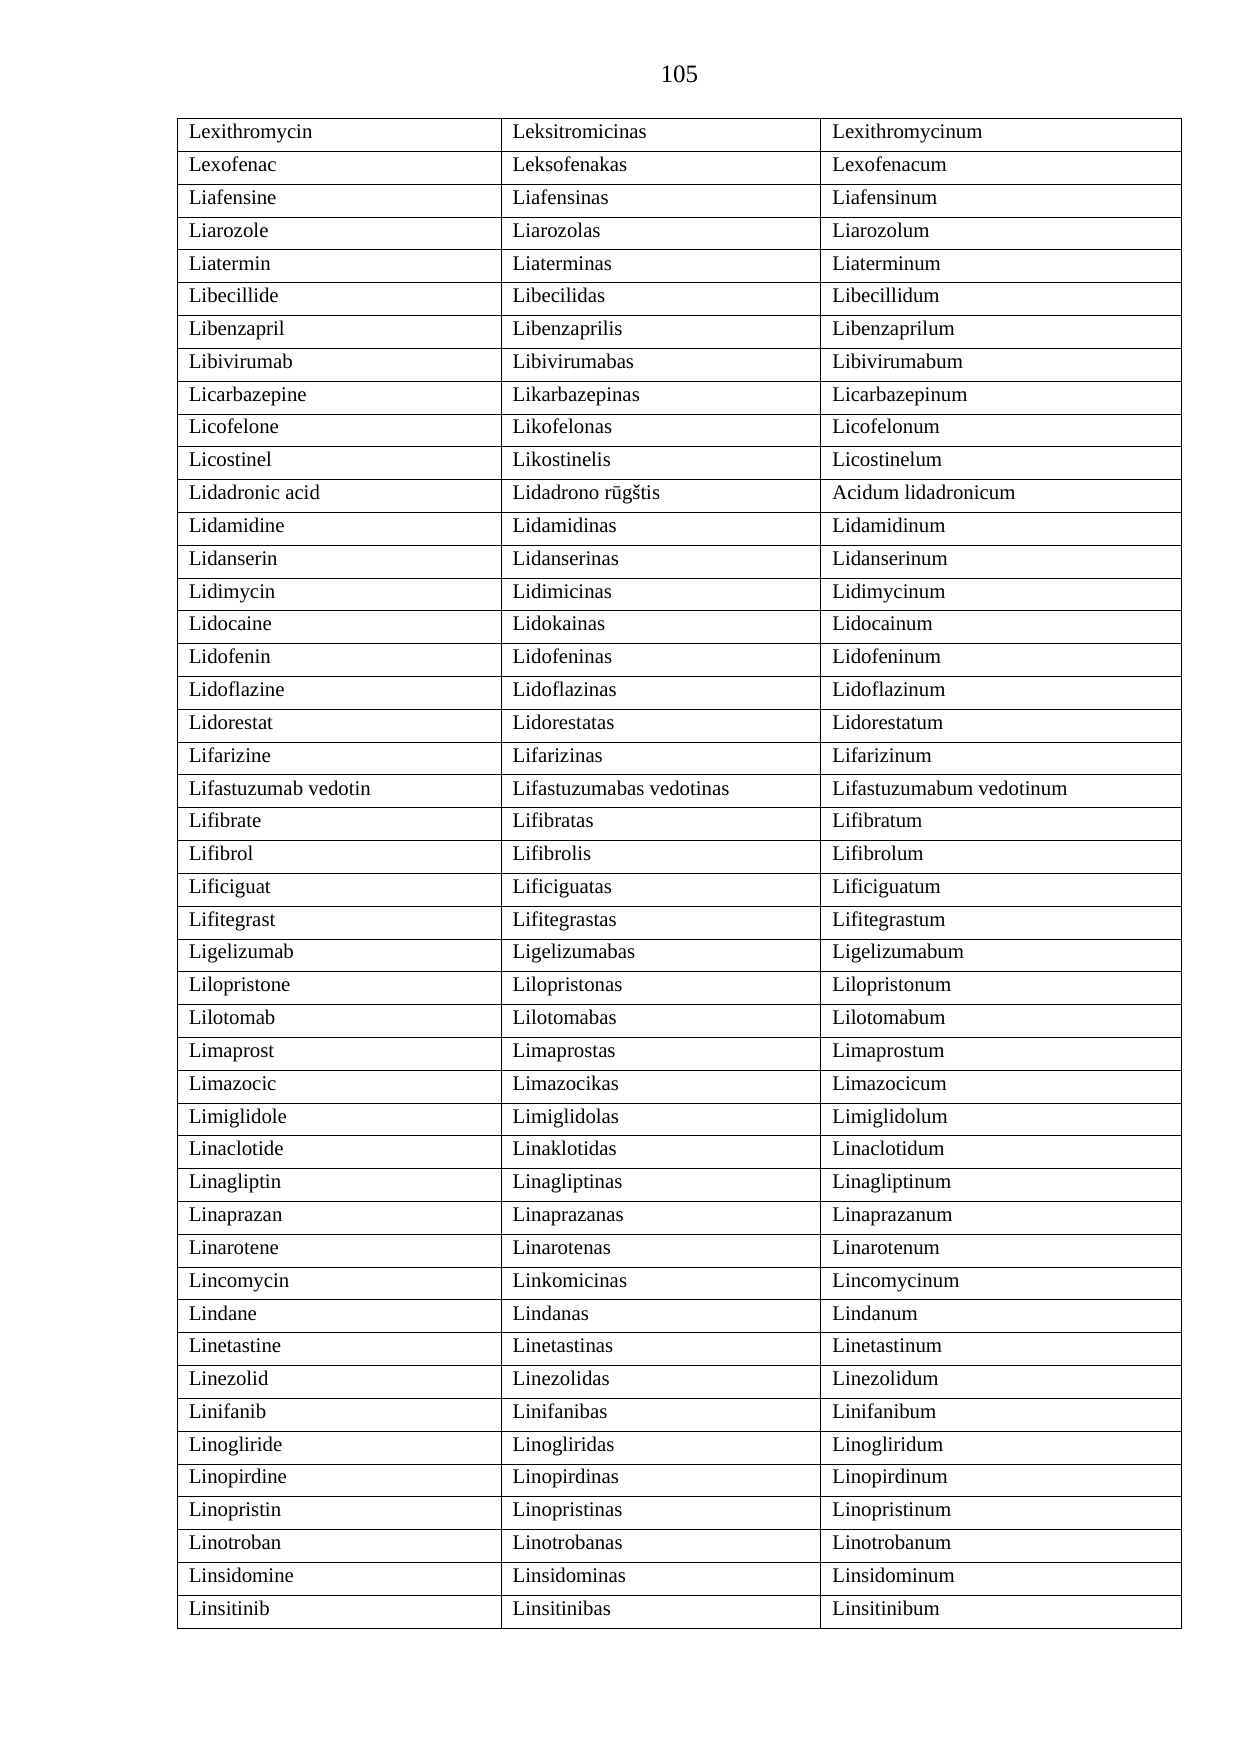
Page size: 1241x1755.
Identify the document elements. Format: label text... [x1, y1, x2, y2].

table_cell Lidorestatum [821, 710, 1181, 742]
table_cell Linetastinum [821, 1333, 1181, 1365]
table_cell Lifibratas [502, 808, 820, 840]
table_cell Lifibrol [178, 841, 501, 873]
table_cell Linopirdinas [502, 1465, 820, 1496]
table_cell Linezolid [178, 1366, 501, 1398]
table_cell Lincomycin [178, 1268, 501, 1299]
table_cell Linagliptinum [821, 1169, 1181, 1201]
table_cell Lifarizinum [821, 743, 1181, 774]
table_cell Linaprazanas [502, 1202, 820, 1234]
table_cell Linopirdine [178, 1465, 501, 1496]
table_cell Lidanserinum [821, 546, 1181, 577]
table_cell Libivirumab [178, 349, 501, 381]
table_cell Lidanserin [178, 546, 501, 577]
table_cell Linopristin [178, 1497, 501, 1529]
table_cell Lidimicinas [502, 579, 820, 610]
table_cell Lifastuzumab vedotin [178, 775, 501, 807]
table_cell Lidanserinas [502, 546, 820, 577]
table_cell Lidimycinum [821, 579, 1181, 610]
table_cell Liarozolas [502, 218, 820, 249]
table_cell Linaclotidum [821, 1136, 1181, 1168]
table_cell Liafensinas [502, 185, 820, 217]
table_cell Liaterminas [502, 250, 820, 282]
table_cell Limaprost [178, 1038, 501, 1070]
table_cell Leksitromicinas [502, 119, 820, 151]
table_cell Linotrobanum [821, 1530, 1181, 1562]
table_cell Linarotenas [502, 1235, 820, 1267]
table_cell Lifarizinas [502, 743, 820, 774]
table_cell Lifibrate [178, 808, 501, 840]
table_cell Linagliptin [178, 1169, 501, 1201]
table_cell Lifibrolis [502, 841, 820, 873]
table_cell Lifitegrastum [821, 907, 1181, 938]
table_cell Ligelizumabas [502, 940, 820, 971]
table_cell Licofelone [178, 415, 501, 446]
table_cell Liaterminum [821, 250, 1181, 282]
table_cell Lidocaine [178, 611, 501, 643]
table_cell Libenzaprilis [502, 316, 820, 348]
table_cell Lidimycin [178, 579, 501, 610]
table_cell Lindane [178, 1300, 501, 1332]
table_cell Linifanibum [821, 1399, 1181, 1431]
table_cell Lidorestatas [502, 710, 820, 742]
table_cell Lidocainum [821, 611, 1181, 643]
table_cell Likarbazepinas [502, 382, 820, 413]
table_cell Linogliride [178, 1432, 501, 1463]
table_cell Linogliridum [821, 1432, 1181, 1463]
table_cell Licofelonum [821, 415, 1181, 446]
table_cell Libivirumabum [821, 349, 1181, 381]
table_cell Lificiguatas [502, 874, 820, 906]
table_cell Limazocicum [821, 1071, 1181, 1102]
table_cell Lidamidine [178, 513, 501, 545]
table_cell Lidadrono rūgštis [502, 480, 820, 512]
table_cell Lindanas [502, 1300, 820, 1332]
table_cell Linaprazanum [821, 1202, 1181, 1234]
table_cell Linkomicinas [502, 1268, 820, 1299]
table_cell Licostinelum [821, 447, 1181, 479]
table_cell Linsidominum [821, 1563, 1181, 1595]
table_cell Lificiguat [178, 874, 501, 906]
table_cell Linetastinas [502, 1333, 820, 1365]
table_cell Ligelizumab [178, 940, 501, 971]
table_cell Linifanib [178, 1399, 501, 1431]
table_cell Lidoflazine [178, 677, 501, 709]
table_cell Linogliridas [502, 1432, 820, 1463]
table_cell Lindanum [821, 1300, 1181, 1332]
table_cell Lexithromycinum [821, 119, 1181, 151]
table_cell Lifibratum [821, 808, 1181, 840]
table_cell Lexofenac [178, 152, 501, 184]
table_cell Linsitinib [178, 1596, 501, 1627]
table_cell Liarozolum [821, 218, 1181, 249]
table_cell Linaprazan [178, 1202, 501, 1234]
table_cell Libecillide [178, 283, 501, 315]
table_cell Linopristinas [502, 1497, 820, 1529]
table_cell Limaprostum [821, 1038, 1181, 1070]
table_cell Linsidominas [502, 1563, 820, 1595]
table_cell Licostinel [178, 447, 501, 479]
table_cell Lidamidinas [502, 513, 820, 545]
table_cell Lidadronic acid [178, 480, 501, 512]
table_cell Libecillidum [821, 283, 1181, 315]
table_cell Lidofeninum [821, 644, 1181, 676]
table_cell Licarbazepinum [821, 382, 1181, 413]
table_cell Lincomycinum [821, 1268, 1181, 1299]
table_cell Liafensinum [821, 185, 1181, 217]
table_cell Lilotomab [178, 1005, 501, 1037]
table_cell Lexofenacum [821, 152, 1181, 184]
table_cell Lidofeninas [502, 644, 820, 676]
table_cell Linopirdinum [821, 1465, 1181, 1496]
table_cell Limiglidole [178, 1104, 501, 1135]
table_cell Limiglidolas [502, 1104, 820, 1135]
table_cell Linezolidum [821, 1366, 1181, 1398]
table_cell Lifastuzumabum vedotinum [821, 775, 1181, 807]
table_cell Lifitegrast [178, 907, 501, 938]
table_cell Linsitinibum [821, 1596, 1181, 1627]
table_cell Lilopristonum [821, 972, 1181, 1004]
table_cell Lilotomabas [502, 1005, 820, 1037]
table_cell Lifarizine [178, 743, 501, 774]
table_cell Leksofenakas [502, 152, 820, 184]
table_cell Ligelizumabum [821, 940, 1181, 971]
table_cell Liafensine [178, 185, 501, 217]
table_cell Lidamidinum [821, 513, 1181, 545]
table_cell Lifastuzumabas vedotinas [502, 775, 820, 807]
table_cell Lidoflazinas [502, 677, 820, 709]
table_cell Linsitinibas [502, 1596, 820, 1627]
table_cell Likostinelis [502, 447, 820, 479]
table_cell Lidokainas [502, 611, 820, 643]
table_cell Libenzaprilum [821, 316, 1181, 348]
table_cell Lifibrolum [821, 841, 1181, 873]
table_cell Lificiguatum [821, 874, 1181, 906]
table_cell Lidoflazinum [821, 677, 1181, 709]
table_cell Licarbazepine [178, 382, 501, 413]
table_cell Linagliptinas [502, 1169, 820, 1201]
table_cell Limaprostas [502, 1038, 820, 1070]
table_cell Linopristinum [821, 1497, 1181, 1529]
table_cell Lidorestat [178, 710, 501, 742]
table_cell Limazocic [178, 1071, 501, 1102]
table_cell Liarozole [178, 218, 501, 249]
table_cell Linetastine [178, 1333, 501, 1365]
table_cell Lexithromycin [178, 119, 501, 151]
table_cell Linsidomine [178, 1563, 501, 1595]
table_cell Limiglidolum [821, 1104, 1181, 1135]
table_cell Likofelonas [502, 415, 820, 446]
table_cell Linotrobanas [502, 1530, 820, 1562]
table_cell Linarotenum [821, 1235, 1181, 1267]
table_cell Acidum lidadronicum [821, 480, 1181, 512]
table_cell Libivirumabas [502, 349, 820, 381]
table_cell Lilopristone [178, 972, 501, 1004]
table_cell Linezolidas [502, 1366, 820, 1398]
table_cell Linaklotidas [502, 1136, 820, 1168]
table_cell Libecilidas [502, 283, 820, 315]
table_cell Linaclotide [178, 1136, 501, 1168]
table_cell Limazocikas [502, 1071, 820, 1102]
table_cell Lifitegrastas [502, 907, 820, 938]
table_cell Linotroban [178, 1530, 501, 1562]
table_cell Linifanibas [502, 1399, 820, 1431]
table_cell Liatermin [178, 250, 501, 282]
table_cell Lilopristonas [502, 972, 820, 1004]
table_cell Lilotomabum [821, 1005, 1181, 1037]
table_cell Linarotene [178, 1235, 501, 1267]
table_cell Lidofenin [178, 644, 501, 676]
table_cell Libenzapril [178, 316, 501, 348]
